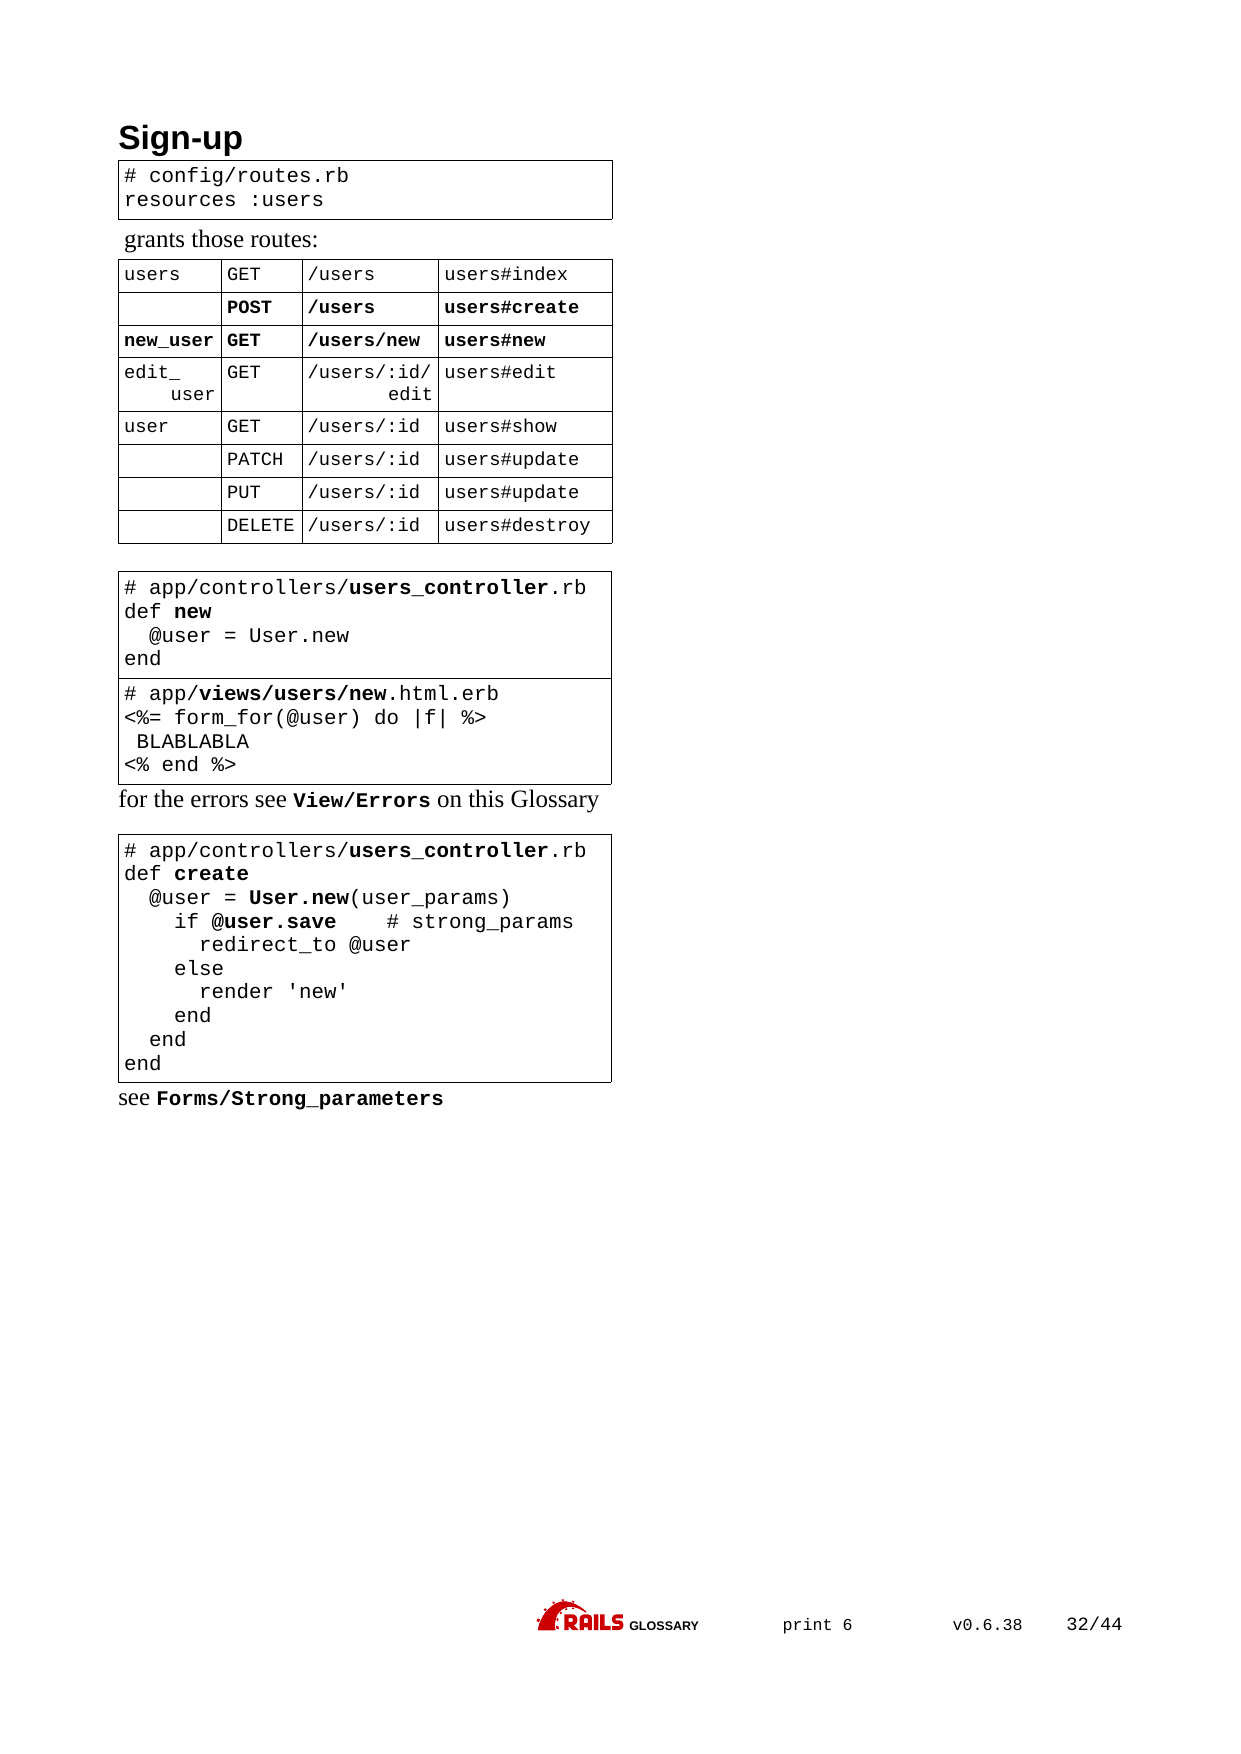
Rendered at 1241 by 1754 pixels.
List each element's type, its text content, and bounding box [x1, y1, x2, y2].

table_cell [119, 478, 221, 510]
table_cell /users/:id [303, 412, 438, 444]
table_cell [119, 293, 221, 324]
table_cell /users/new [303, 326, 438, 357]
table_cell [119, 511, 221, 543]
table_cell [119, 445, 221, 477]
table_cell users#update [439, 478, 612, 510]
table_cell grants those routes: [118, 220, 612, 259]
table_cell users#update [439, 445, 612, 477]
table_cell users#create [439, 293, 612, 324]
table_cell users#destroy [439, 511, 612, 543]
table_cell /users/:id [303, 478, 438, 510]
table_cell POST [222, 293, 302, 324]
table_cell users [119, 260, 221, 292]
table_cell users#new [439, 326, 612, 357]
table_cell new_user [119, 326, 221, 357]
table_cell GET [222, 358, 302, 411]
table_header # app/controllers/users_controller.rb def create @user = User.new(user_params) if @user.save # strong_params redirect_to @user else render 'new' end end end [119, 835, 611, 1082]
table_cell user [119, 412, 221, 444]
table_cell DELETE [222, 511, 302, 543]
table_header # app/controllers/users_controller.rb def new @user = User.new end [119, 572, 611, 678]
text for the errors see View/Errors on this Glossary [118, 785, 611, 813]
table_cell PUT [222, 478, 302, 510]
table_cell PATCH [222, 445, 302, 477]
table_cell /users/:id [303, 445, 438, 477]
table_cell /users [303, 260, 438, 292]
table_cell users#edit [439, 358, 612, 411]
table_cell edit_ user [119, 358, 221, 411]
subtitle Sign-up [118, 118, 611, 157]
text see Forms/Strong_parameters [118, 1083, 611, 1112]
table_cell /users/:id [303, 511, 438, 543]
table_cell # app/views/users/new.html.erb <%= form_for(@user) do |f| %> BLABLABLA <% end %> [119, 679, 611, 784]
table_cell GET [222, 260, 302, 292]
table_cell users#show [439, 412, 612, 444]
table_cell /users/:id/ edit [303, 358, 438, 411]
table_cell /users [303, 293, 438, 324]
table_header # config/routes.rb resources :users [119, 161, 612, 218]
table_cell GET [222, 412, 302, 444]
table_cell GET [222, 326, 302, 357]
table_cell users#index [439, 260, 612, 292]
